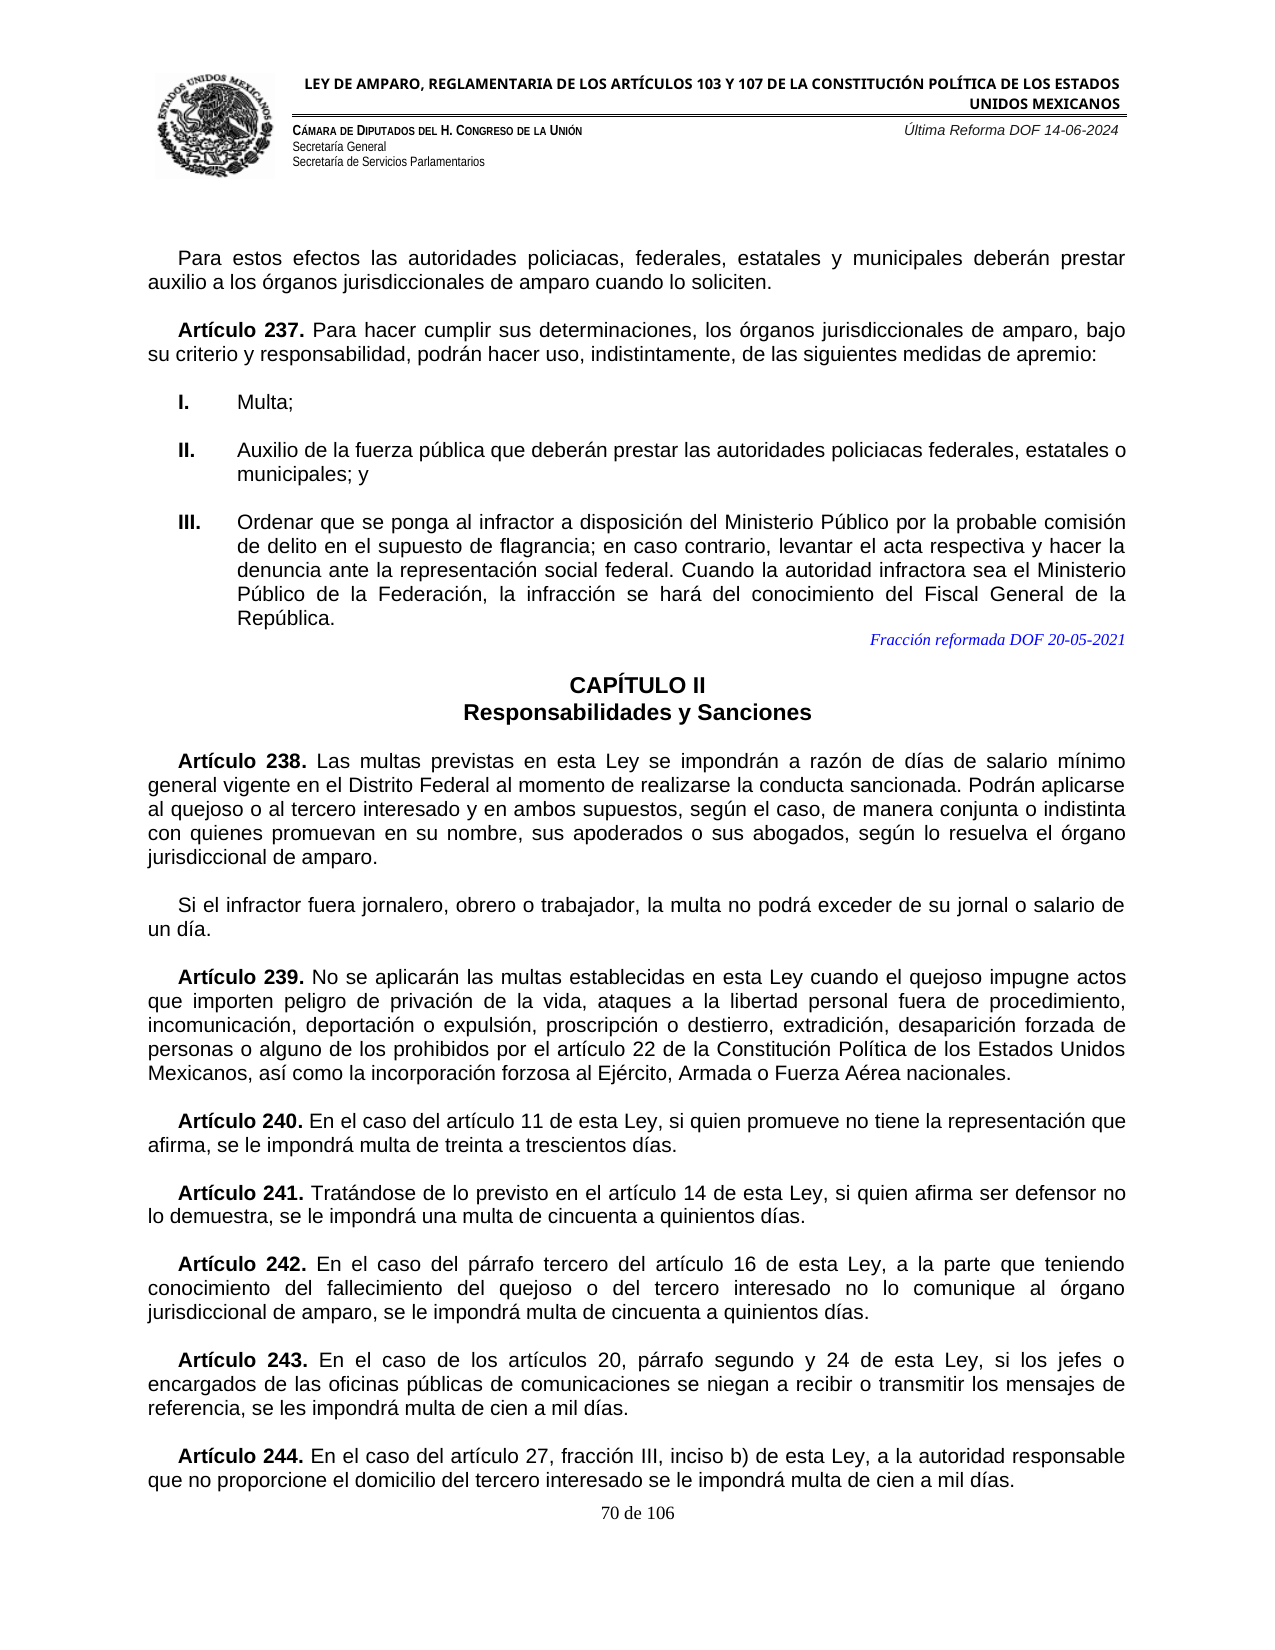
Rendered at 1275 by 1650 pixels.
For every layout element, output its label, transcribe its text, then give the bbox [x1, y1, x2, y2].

text III. Ordenar que se ponga al infractor a disposición del Ministerio Público por la probable comisión de delito en el supuesto de flagrancia; en caso contrario, levantar el acta respectiva y hacer la denuncia ante la representación social federal. Cuando la autoridad infractora sea el Ministerio Público de la Federación, la infracción se hará del conocimiento del Fiscal General de la República. [178, 509, 1127, 629]
text Artículo 239. No se aplicarán las multas establecidas en esta Ley cuando el quejoso impugne actos que importen peligro de privación de la vida, ataques a la libertad personal fuera de procedimiento, incomunicación, deportación o expulsión, proscripción o destierro, extradición, desaparición forzada de personas o alguno de los prohibidos por el artículo 22 de la Constitución Política de los Estados Unidos Mexicanos, así como la incorporación forzosa al Ejército, Armada o Fuerza Aérea nacionales. [148, 965, 1127, 1084]
text Para estos efectos las autoridades policiacas, federales, estatales y municipales deberán prestar auxilio a los órganos jurisdiccionales de amparo cuando lo soliciten. [148, 246, 1127, 294]
text Artículo 241. Tratándose de lo previsto en el artículo 14 de esta Ley, si quien afirma ser defensor no lo demuestra, se le impondrá una multa de cincuenta a quinientos días. [148, 1180, 1127, 1228]
text CAPÍTULO II [148, 672, 1127, 699]
text Responsabilidades y Sanciones [148, 699, 1127, 725]
text Artículo 237. Para hacer cumplir sus determinaciones, los órganos jurisdiccionales de amparo, bajo su criterio y responsabilidad, podrán hacer uso, indistintamente, de las siguientes medidas de apremio: [148, 318, 1127, 366]
text Artículo 242. En el caso del párrafo tercero del artículo 16 de esta Ley, a la parte que teniendo conocimiento del fallecimiento del quejoso o del tercero interesado no lo comunique al órgano jurisdiccional de amparo, se le impondrá multa de cincuenta a quinientos días. [148, 1252, 1127, 1324]
text Artículo 243. En el caso de los artículos 20, párrafo segundo y 24 de esta Ley, si los jefes o encargados de las oficinas públicas de comunicaciones se niegan a recibir o transmitir los mensajes de referencia, se les impondrá multa de cien a mil días. [148, 1348, 1127, 1420]
text Fracción reformada DOF 20-05-2021 [148, 629, 1127, 648]
text Artículo 240. En el caso del artículo 11 de esta Ley, si quien promueve no tiene la representación que afirma, se le impondrá multa de treinta a trescientos días. [148, 1108, 1127, 1156]
text II. Auxilio de la fuerza pública que deberán prestar las autoridades policiacas federales, estatales o municipales; y [178, 438, 1127, 486]
text Artículo 244. En el caso del artículo 27, fracción III, inciso b) de esta Ley, a la autoridad responsable que no proporcione el domicilio del tercero interesado se le impondrá multa de cien a mil días. [148, 1444, 1127, 1492]
text Si el infractor fuera jornalero, obrero o trabajador, la multa no podrá exceder de su jornal o salario de un día. [148, 893, 1127, 941]
text Artículo 238. Las multas previstas en esta Ley se impondrán a razón de días de salario mínimo general vigente en el Distrito Federal al momento de realizarse la conducta sancionada. Podrán aplicarse al quejoso o al tercero interesado y en ambos supuestos, según el caso, de manera conjunta o indistinta con quienes promuevan en su nombre, sus apoderados o sus abogados, según lo resuelva el órgano jurisdiccional de amparo. [148, 749, 1127, 869]
text I. Multa; [178, 390, 1127, 414]
